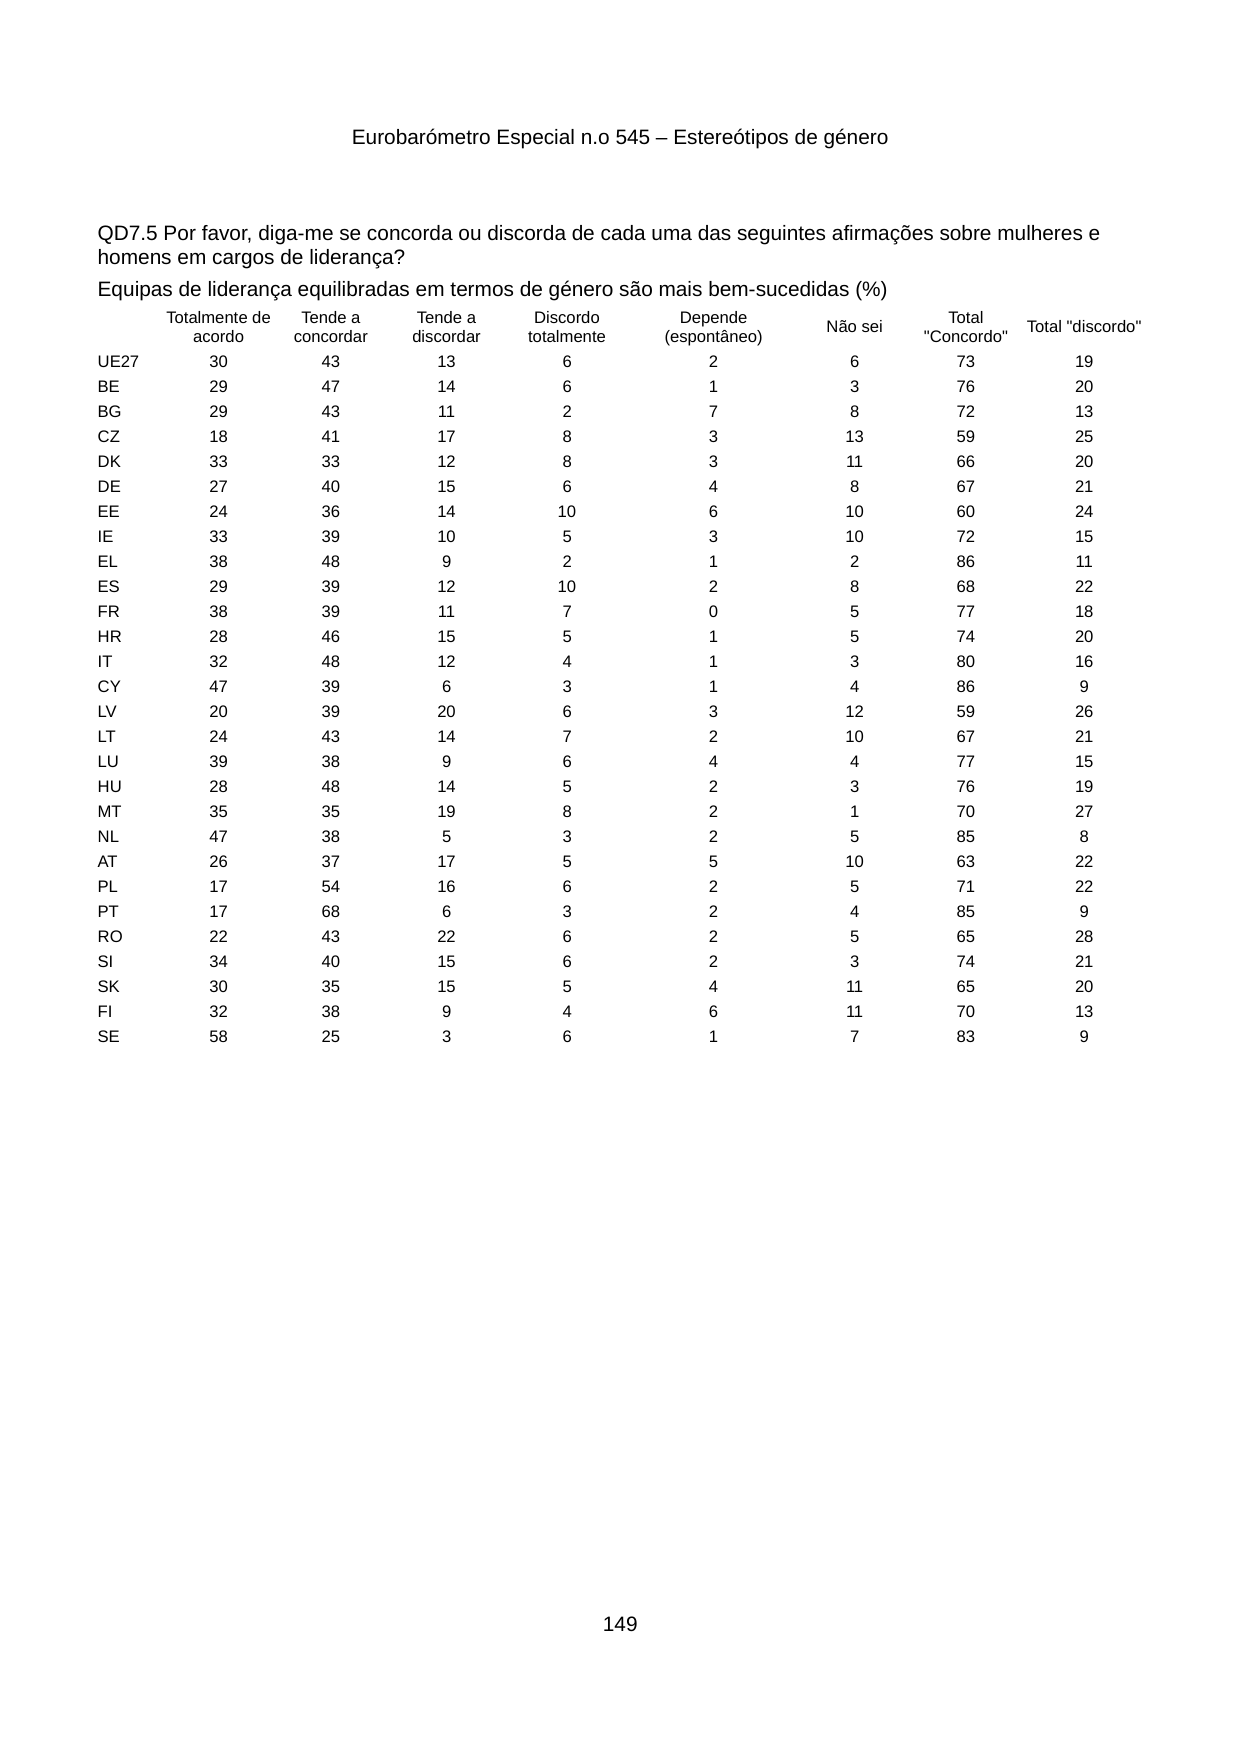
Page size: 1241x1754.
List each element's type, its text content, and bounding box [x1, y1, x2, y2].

table_cell 8 [507, 799, 627, 824]
table_cell 4 [627, 974, 800, 999]
table_cell 8 [800, 399, 909, 424]
table_cell 19 [1022, 774, 1146, 799]
table_cell 6 [507, 749, 627, 774]
table_cell 29 [162, 574, 275, 599]
table_cell 1 [800, 799, 909, 824]
table_cell 76 [909, 774, 1022, 799]
table_cell 74 [909, 624, 1022, 649]
table_cell 32 [162, 999, 275, 1024]
table_cell 72 [909, 524, 1022, 549]
table_cell 1 [627, 1024, 800, 1049]
table_cell 13 [386, 349, 507, 374]
table_cell BG [95, 399, 162, 424]
table_cell 39 [275, 574, 386, 599]
table_cell 3 [507, 674, 627, 699]
table_cell 9 [1022, 899, 1146, 924]
table_cell 3 [800, 774, 909, 799]
table_cell 11 [800, 449, 909, 474]
table_cell 85 [909, 824, 1022, 849]
table_cell 3 [800, 649, 909, 674]
table_cell 18 [162, 424, 275, 449]
table_cell 71 [909, 874, 1022, 899]
table_cell 17 [386, 849, 507, 874]
table_cell 48 [275, 649, 386, 674]
table_cell 40 [275, 474, 386, 499]
table_cell 2 [627, 874, 800, 899]
table_cell HU [95, 774, 162, 799]
table_cell 41 [275, 424, 386, 449]
table_cell 20 [1022, 974, 1146, 999]
table_cell 6 [507, 474, 627, 499]
table_cell Equipas de liderança equilibradas em termos de género são mais bem-sucedidas (%) [95, 273, 1146, 305]
table_cell 5 [800, 824, 909, 849]
table_cell 39 [275, 524, 386, 549]
table_cell 26 [162, 849, 275, 874]
table_cell 27 [162, 474, 275, 499]
table_cell 83 [909, 1024, 1022, 1049]
table_cell 6 [386, 899, 507, 924]
table_cell 6 [507, 924, 627, 949]
table_cell 2 [627, 774, 800, 799]
table_cell 3 [507, 899, 627, 924]
table_cell 26 [1022, 699, 1146, 724]
table_cell 38 [162, 549, 275, 574]
table_cell 2 [627, 824, 800, 849]
table_cell Discordo totalmente [507, 305, 627, 349]
table_cell 6 [627, 499, 800, 524]
table_cell 6 [507, 949, 627, 974]
table_cell 66 [909, 449, 1022, 474]
table_cell PL [95, 874, 162, 899]
table_cell 47 [275, 374, 386, 399]
table_cell 72 [909, 399, 1022, 424]
table_cell 2 [627, 724, 800, 749]
table_cell 3 [627, 449, 800, 474]
table_cell 2 [627, 949, 800, 974]
table_cell 32 [162, 649, 275, 674]
table_cell 29 [162, 374, 275, 399]
table_cell Não sei [800, 305, 909, 349]
table_cell 10 [800, 499, 909, 524]
table_cell CY [95, 674, 162, 699]
table_cell 47 [162, 824, 275, 849]
table_cell 54 [275, 874, 386, 899]
table_header QD7.5 Por favor, diga-me se concorda ou discorda de cada uma das seguintes afirmações sobre mulheres e homens em cargos de liderança? [95, 217, 1146, 272]
table_cell 60 [909, 499, 1022, 524]
table_cell 10 [507, 499, 627, 524]
table_cell 5 [507, 624, 627, 649]
table_cell 22 [1022, 874, 1146, 899]
table_cell 77 [909, 599, 1022, 624]
table_cell 73 [909, 349, 1022, 374]
table_cell 8 [1022, 824, 1146, 849]
table_cell LV [95, 699, 162, 724]
table_cell 68 [909, 574, 1022, 599]
table_cell 1 [627, 374, 800, 399]
table_cell 7 [507, 599, 627, 624]
table_cell 14 [386, 724, 507, 749]
table_cell DK [95, 449, 162, 474]
table_cell 6 [507, 374, 627, 399]
table_cell 19 [386, 799, 507, 824]
table_cell 22 [1022, 574, 1146, 599]
table_cell 39 [162, 749, 275, 774]
table_cell 9 [1022, 674, 1146, 699]
table_cell BE [95, 374, 162, 399]
table_cell 27 [1022, 799, 1146, 824]
table_cell 30 [162, 349, 275, 374]
table_cell HR [95, 624, 162, 649]
table_cell 67 [909, 724, 1022, 749]
table_cell 4 [800, 674, 909, 699]
table_cell 5 [507, 974, 627, 999]
table_cell 4 [800, 899, 909, 924]
table_cell 1 [627, 624, 800, 649]
table_cell DE [95, 474, 162, 499]
table_cell 77 [909, 749, 1022, 774]
table_cell 8 [800, 574, 909, 599]
table_cell 2 [627, 349, 800, 374]
table_cell 35 [275, 974, 386, 999]
table_cell 20 [1022, 374, 1146, 399]
table_cell 38 [275, 749, 386, 774]
table_cell 10 [800, 524, 909, 549]
table_cell Total "Concordo" [909, 305, 1022, 349]
table_cell 14 [386, 374, 507, 399]
table_cell 16 [386, 874, 507, 899]
table_cell 6 [507, 1024, 627, 1049]
table_cell 68 [275, 899, 386, 924]
table_cell 39 [275, 674, 386, 699]
table_cell 6 [627, 999, 800, 1024]
table_cell AT [95, 849, 162, 874]
table_cell 38 [275, 999, 386, 1024]
table_cell 5 [386, 824, 507, 849]
table_cell 5 [800, 874, 909, 899]
table_cell 9 [1022, 1024, 1146, 1049]
table_cell 11 [800, 974, 909, 999]
table_cell 5 [507, 849, 627, 874]
table_cell EL [95, 549, 162, 574]
table_cell 24 [162, 724, 275, 749]
table_cell SI [95, 949, 162, 974]
table_cell NL [95, 824, 162, 849]
table_cell 1 [627, 549, 800, 574]
table_cell 46 [275, 624, 386, 649]
table_cell 65 [909, 924, 1022, 949]
table_cell FI [95, 999, 162, 1024]
table_cell 11 [1022, 549, 1146, 574]
table_cell 35 [162, 799, 275, 824]
table_cell 80 [909, 649, 1022, 674]
table_cell 2 [627, 924, 800, 949]
table_cell 3 [800, 374, 909, 399]
table_cell 16 [1022, 649, 1146, 674]
table_cell 85 [909, 899, 1022, 924]
table_cell 14 [386, 499, 507, 524]
table_cell 3 [627, 699, 800, 724]
table_cell 37 [275, 849, 386, 874]
table_cell 25 [1022, 424, 1146, 449]
table_cell PT [95, 899, 162, 924]
table_cell 10 [386, 524, 507, 549]
table_cell 38 [162, 599, 275, 624]
table_cell UE27 [95, 349, 162, 374]
table_cell 2 [507, 549, 627, 574]
table_cell ES [95, 574, 162, 599]
table_cell 39 [275, 599, 386, 624]
table_cell 28 [162, 774, 275, 799]
table_cell 0 [627, 599, 800, 624]
table_cell 14 [386, 774, 507, 799]
table_cell 15 [386, 474, 507, 499]
table_cell 43 [275, 724, 386, 749]
table_cell 18 [1022, 599, 1146, 624]
table_cell 24 [162, 499, 275, 524]
table_cell Total "discordo" [1022, 305, 1146, 349]
table_cell 11 [386, 599, 507, 624]
table_cell 5 [800, 924, 909, 949]
table_cell 47 [162, 674, 275, 699]
table_cell 2 [627, 574, 800, 599]
table_cell 4 [627, 749, 800, 774]
table_cell 15 [1022, 524, 1146, 549]
table_cell SE [95, 1024, 162, 1049]
table_cell 6 [800, 349, 909, 374]
table_cell 12 [800, 699, 909, 724]
table_cell 35 [275, 799, 386, 824]
table_cell 30 [162, 974, 275, 999]
table_cell 43 [275, 349, 386, 374]
table_cell 12 [386, 649, 507, 674]
table_cell FR [95, 599, 162, 624]
table_cell 48 [275, 549, 386, 574]
table_cell 22 [386, 924, 507, 949]
table_cell 5 [800, 624, 909, 649]
table_cell 8 [507, 424, 627, 449]
table_cell 48 [275, 774, 386, 799]
table_cell 3 [507, 824, 627, 849]
table_cell 22 [1022, 849, 1146, 874]
table_cell 5 [507, 774, 627, 799]
table_cell 6 [507, 349, 627, 374]
table_cell 1 [627, 649, 800, 674]
table_cell 1 [627, 674, 800, 699]
table_cell 12 [386, 574, 507, 599]
table_cell 5 [507, 524, 627, 549]
table_cell 20 [1022, 449, 1146, 474]
table_cell Totalmente de acordo [162, 305, 275, 349]
table_cell 15 [1022, 749, 1146, 774]
table_cell 20 [1022, 624, 1146, 649]
table_cell 8 [800, 474, 909, 499]
table_cell 3 [800, 949, 909, 974]
table_cell 9 [386, 549, 507, 574]
table_cell 15 [386, 949, 507, 974]
table_cell 10 [507, 574, 627, 599]
table_cell CZ [95, 424, 162, 449]
table_cell 21 [1022, 949, 1146, 974]
table_cell 86 [909, 549, 1022, 574]
table_cell 3 [627, 524, 800, 549]
table_cell [95, 305, 162, 349]
table_cell RO [95, 924, 162, 949]
table_cell 13 [1022, 999, 1146, 1024]
table_cell 59 [909, 699, 1022, 724]
table_cell 33 [162, 449, 275, 474]
table_cell 9 [386, 999, 507, 1024]
table_cell 5 [800, 599, 909, 624]
table_cell 9 [386, 749, 507, 774]
table_cell 7 [627, 399, 800, 424]
table_cell 7 [507, 724, 627, 749]
table_cell IE [95, 524, 162, 549]
table_cell 40 [275, 949, 386, 974]
table_cell LU [95, 749, 162, 774]
table_cell 2 [800, 549, 909, 574]
table_cell 11 [800, 999, 909, 1024]
table_cell 22 [162, 924, 275, 949]
table_cell Tende a discordar [386, 305, 507, 349]
table_cell 67 [909, 474, 1022, 499]
table_cell 28 [1022, 924, 1146, 949]
table_cell 63 [909, 849, 1022, 874]
table_cell 43 [275, 399, 386, 424]
table_cell 74 [909, 949, 1022, 974]
table_cell 39 [275, 699, 386, 724]
table_cell 2 [507, 399, 627, 424]
table_cell SK [95, 974, 162, 999]
table_cell 10 [800, 849, 909, 874]
table_cell 17 [162, 899, 275, 924]
table_cell 21 [1022, 474, 1146, 499]
table_cell 10 [800, 724, 909, 749]
table_cell 5 [627, 849, 800, 874]
table_cell MT [95, 799, 162, 824]
table_cell 34 [162, 949, 275, 974]
table_cell 59 [909, 424, 1022, 449]
table_cell 36 [275, 499, 386, 524]
table_cell 4 [627, 474, 800, 499]
table_cell 13 [800, 424, 909, 449]
table_cell 2 [627, 899, 800, 924]
table_cell 70 [909, 799, 1022, 824]
table_cell 33 [275, 449, 386, 474]
table_cell 2 [627, 799, 800, 824]
table_cell 6 [386, 674, 507, 699]
table_cell 21 [1022, 724, 1146, 749]
table_cell 19 [1022, 349, 1146, 374]
table_cell 4 [800, 749, 909, 774]
table_cell 4 [507, 649, 627, 674]
table_cell 17 [162, 874, 275, 899]
table_cell 33 [162, 524, 275, 549]
table_cell 12 [386, 449, 507, 474]
table_cell 8 [507, 449, 627, 474]
table_cell 65 [909, 974, 1022, 999]
table_cell 3 [386, 1024, 507, 1049]
table_cell 20 [162, 699, 275, 724]
table_cell 17 [386, 424, 507, 449]
table_cell 29 [162, 399, 275, 424]
table_cell 6 [507, 874, 627, 899]
table_cell 38 [275, 824, 386, 849]
table_cell 15 [386, 624, 507, 649]
table_cell IT [95, 649, 162, 674]
table_cell 7 [800, 1024, 909, 1049]
table_cell 4 [507, 999, 627, 1024]
table_cell 6 [507, 699, 627, 724]
table_cell 58 [162, 1024, 275, 1049]
table_cell 3 [627, 424, 800, 449]
table_cell 11 [386, 399, 507, 424]
table_cell Tende a concordar [275, 305, 386, 349]
table_cell 43 [275, 924, 386, 949]
table_cell 28 [162, 624, 275, 649]
table_cell EE [95, 499, 162, 524]
table_cell 20 [386, 699, 507, 724]
table_cell 25 [275, 1024, 386, 1049]
table_cell 86 [909, 674, 1022, 699]
table_cell 76 [909, 374, 1022, 399]
table_cell 15 [386, 974, 507, 999]
table_cell LT [95, 724, 162, 749]
table_cell Depende (espontâneo) [627, 305, 800, 349]
table_cell 13 [1022, 399, 1146, 424]
table_cell 24 [1022, 499, 1146, 524]
table_cell 70 [909, 999, 1022, 1024]
